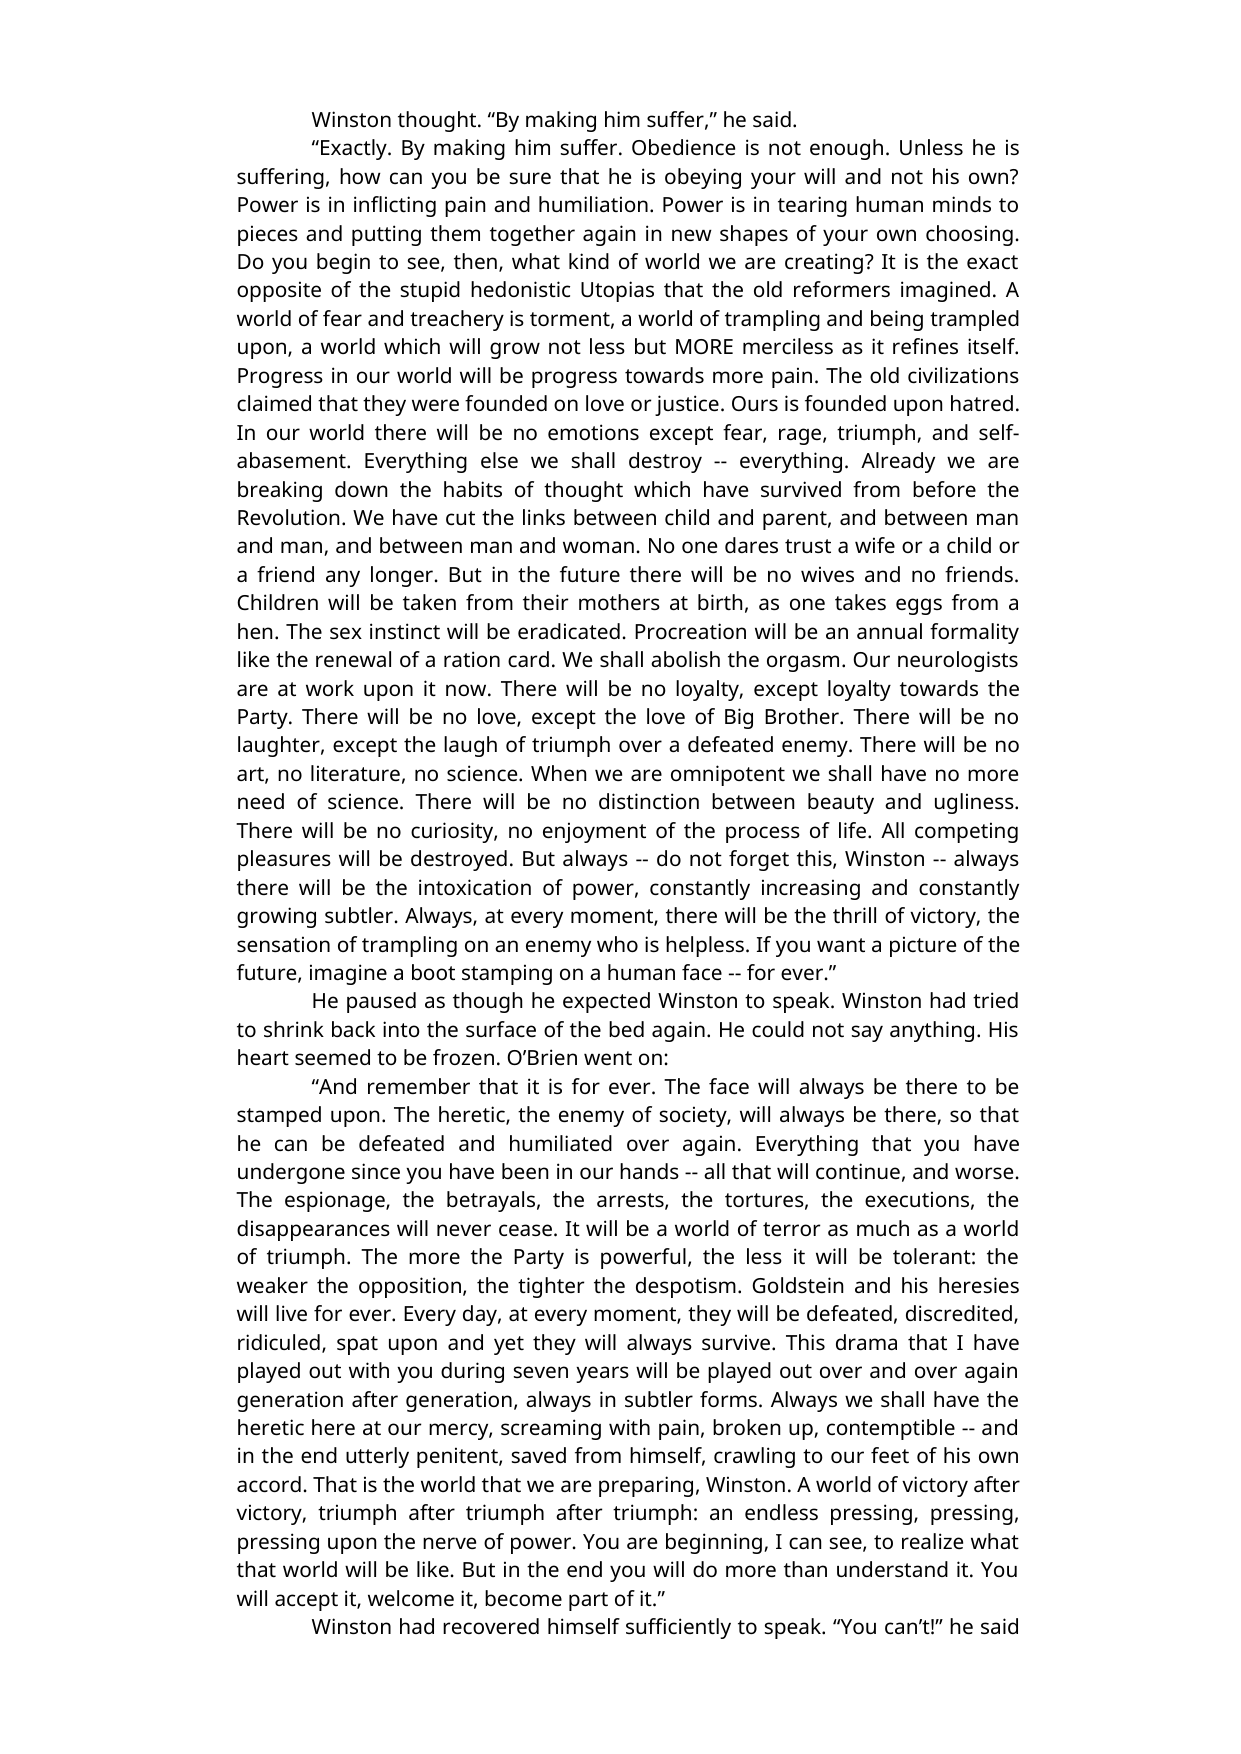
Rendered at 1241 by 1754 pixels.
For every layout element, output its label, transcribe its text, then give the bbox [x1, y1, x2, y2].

text “And remember that it is for ever. The face will always be there to be stamped upon. The heretic, the enemy of society, will always be there, so that he can be defeated and humiliated over again. Everything that you have undergone since you have been in our hands -- all that will continue, and worse. The espionage, the betrayals, the arrests, the tortures, the executions, the disappearances will never cease. It will be a world of terror as much as a world of triumph. The more the Party is powerful, the less it will be tolerant: the weaker the opposition, the tighter the despotism. Goldstein and his heresies will live for ever. Every day, at every moment, they will be defeated, discredited, ridiculed, spat upon and yet they will always survive. This drama that I have played out with you during seven years will be played out over and over again generation after generation, always in subtler forms. Always we shall have the heretic here at our mercy, screaming with pain, broken up, contemptible -- and in the end utterly penitent, saved from himself, crawling to our feet of his own accord. That is the world that we are preparing, Winston. A world of victory after victory, triumph after triumph after triumph: an endless pressing, pressing, pressing upon the nerve of power. You are beginning, I can see, to realize what that world will be like. But in the end you will do more than understand it. You will accept it, welcome it, become part of it.” [236, 1072, 1021, 1612]
text He paused as though he expected Winston to speak. Winston had tried to shrink back into the surface of the bed again. He could not say anything. His heart seemed to be frozen. O’Brien went on: [236, 987, 1021, 1072]
text Winston had recovered himself sufficiently to speak. “You can’t!” he said [236, 1612, 1021, 1641]
text “Exactly. By making him suffer. Obedience is not enough. Unless he is suffering, how can you be sure that he is obeying your will and not his own? Power is in inflicting pain and humiliation. Power is in tearing human minds to pieces and putting them together again in new shapes of your own choosing. Do you begin to see, then, what kind of world we are creating? It is the exact opposite of the stupid hedonistic Utopias that the old reformers imagined. A world of fear and treachery is torment, a world of trampling and being trampled upon, a world which will grow not less but MORE merciless as it refines itself. Progress in our world will be progress towards more pain. The old civilizations claimed that they were founded on love or justice. Ours is founded upon hatred. In our world there will be no emotions except fear, rage, triumph, and self-abasement. Everything else we shall destroy -- everything. Already we are breaking down the habits of thought which have survived from before the Revolution. We have cut the links between child and parent, and between man and man, and between man and woman. No one dares trust a wife or a child or a friend any longer. But in the future there will be no wives and no friends. Children will be taken from their mothers at birth, as one takes eggs from a hen. The sex instinct will be eradicated. Procreation will be an annual formality like the renewal of a ration card. We shall abolish the orgasm. Our neurologists are at work upon it now. There will be no loyalty, except loyalty towards the Party. There will be no love, except the love of Big Brother. There will be no laughter, except the laugh of triumph over a defeated enemy. There will be no art, no literature, no science. When we are omnipotent we shall have no more need of science. There will be no distinction between beauty and ugliness. There will be no curiosity, no enjoyment of the process of life. All competing pleasures will be destroyed. But always -- do not forget this, Winston -- always there will be the intoxication of power, constantly increasing and constantly growing subtler. Always, at every moment, there will be the thrill of victory, the sensation of trampling on an enemy who is helpless. If you want a picture of the future, imagine a boot stamping on a human face -- for ever.” [236, 133, 1021, 987]
text Winston thought. “By making him suffer,” he said. [236, 105, 1021, 133]
